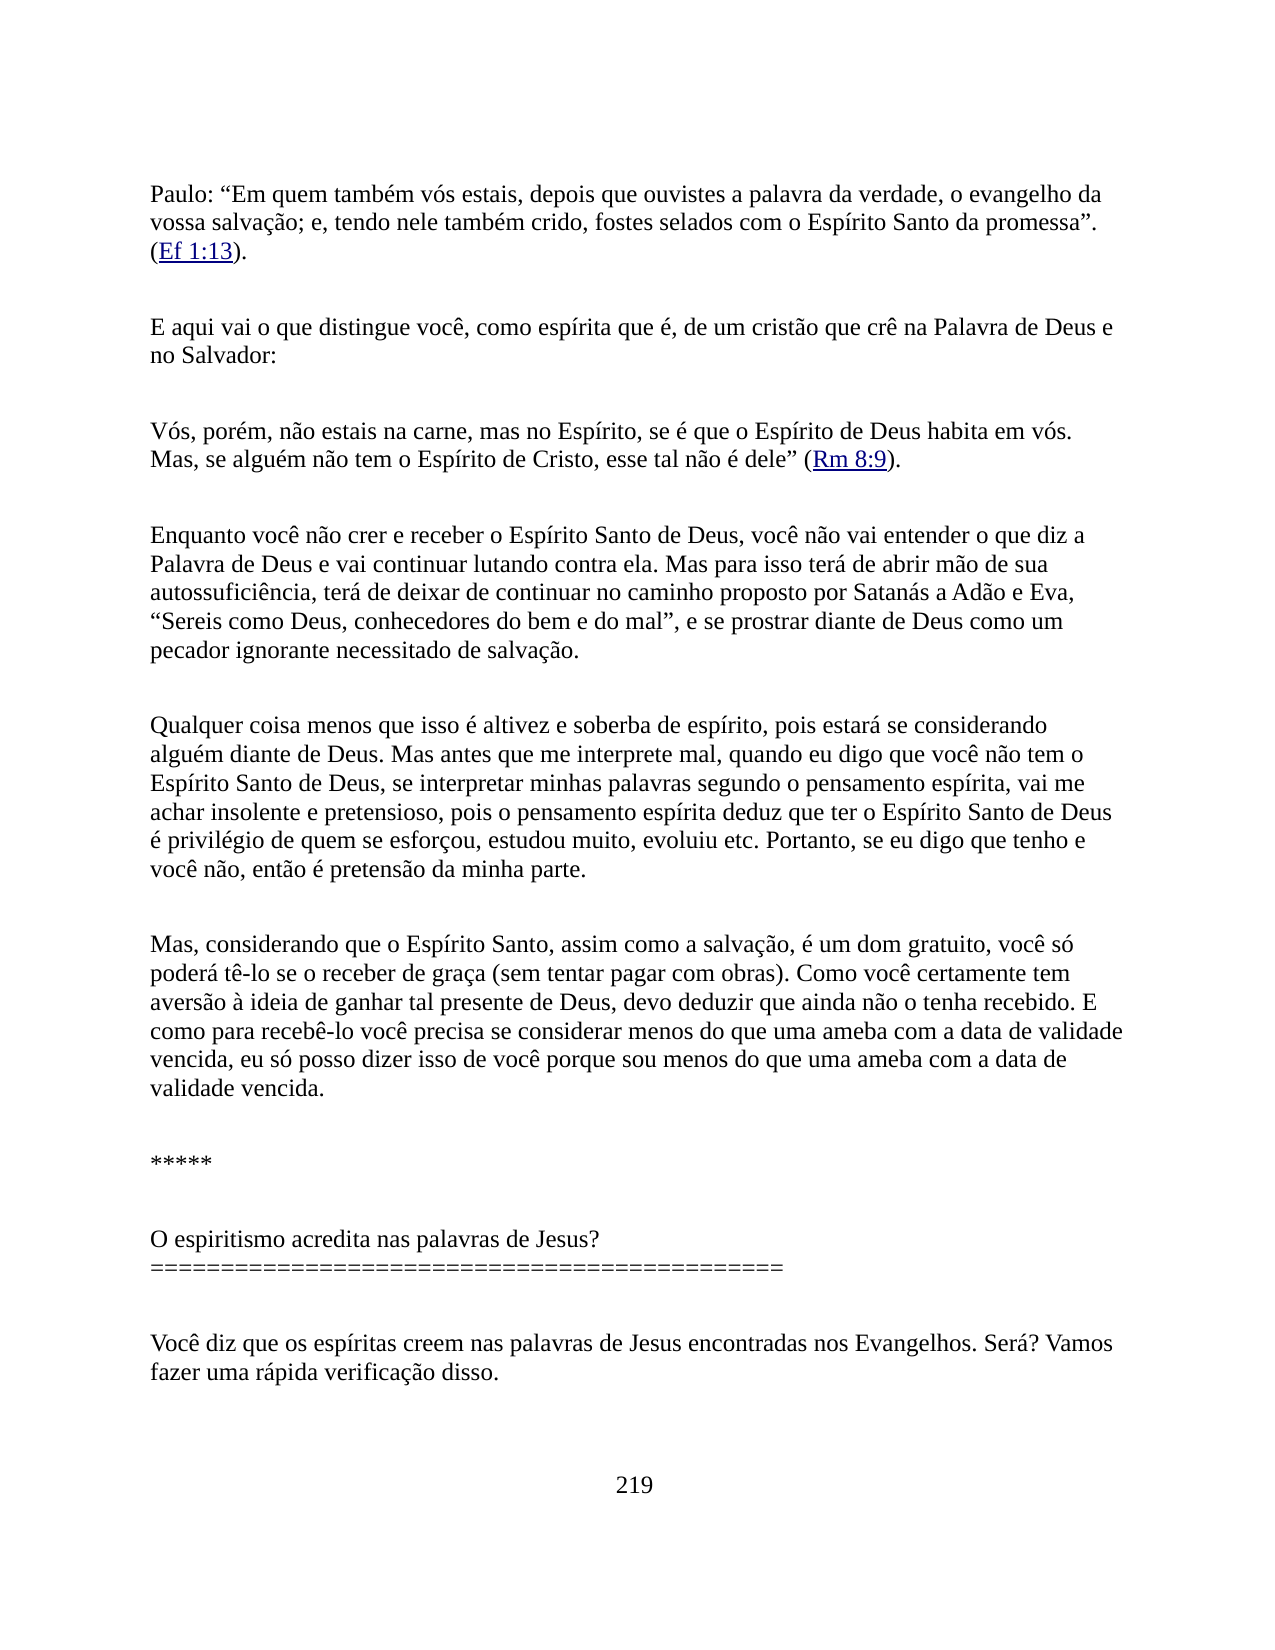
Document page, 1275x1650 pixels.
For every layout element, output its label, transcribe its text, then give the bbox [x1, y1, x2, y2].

text Vós, porém, não estais na carne, mas no Espírito, se é que o Espírito de Deus habita em vós. Mas, se alguém não tem o Espírito de Cristo, esse tal não é dele” (Rm 8:9). [150, 387, 1125, 473]
text E aqui vai o que distingue você, como espírita que é, de um cristão que crê na Palavra de Deus e no Salvador: [150, 283, 1125, 369]
text ***** [150, 1120, 1125, 1177]
text Mas, considerando que o Espírito Santo, assim como a salvação, é um dom gratuito, você só poderá tê-lo se o receber de graça (sem tentar pagar com obras). Como você certamente tem aversão à ideia de ganhar tal presente de Deus, devo deduzir que ainda não o tenha recebido. E como para recebê-lo você precisa se considerar menos do que uma ameba com a data de validade vencida, eu só posso dizer isso de você porque sou menos do que uma ameba com a data de validade vencida. [150, 901, 1125, 1102]
text O espiritismo acredita nas palavras de Jesus? ============================================= [150, 1195, 1125, 1282]
text Enquanto você não crer e receber o Espírito Santo de Deus, você não vai entender o que diz a Palavra de Deus e vai continuar lutando contra ela. Mas para isso terá de abrir mão de sua autossuficiência, terá de deixar de continuar no caminho proposto por Satanás a Adão e Eva, “Sereis como Deus, conhecedores do bem e do mal”, e se prostrar diante de Deus como um pecador ignorante necessitado de salvação. [150, 491, 1125, 664]
text Você diz que os espíritas creem nas palavras de Jesus encontradas nos Evangelhos. Será? Vamos fazer uma rápida verificação disso. [150, 1299, 1125, 1386]
text Qualquer coisa menos que isso é altivez e soberba de espírito, pois estará se considerando alguém diante de Deus. Mas antes que me interprete mal, quando eu digo que você não tem o Espírito Santo de Deus, se interpretar minhas palavras segundo o pensamento espírita, vai me achar insolente e pretensioso, pois o pensamento espírita deduz que ter o Espírito Santo de Deus é privilégio de quem se esforçou, estudou muito, evoluiu etc. Portanto, se eu digo que tenho e você não, então é pretensão da minha parte. [150, 682, 1125, 883]
text Paulo: “Em quem também vós estais, depois que ouvistes a palavra da verdade, o evangelho da vossa salvação; e, tendo nele também crido, fostes selados com o Espírito Santo da promessa”. (Ef 1:13). [150, 150, 1125, 265]
text [150, 1404, 1125, 1432]
